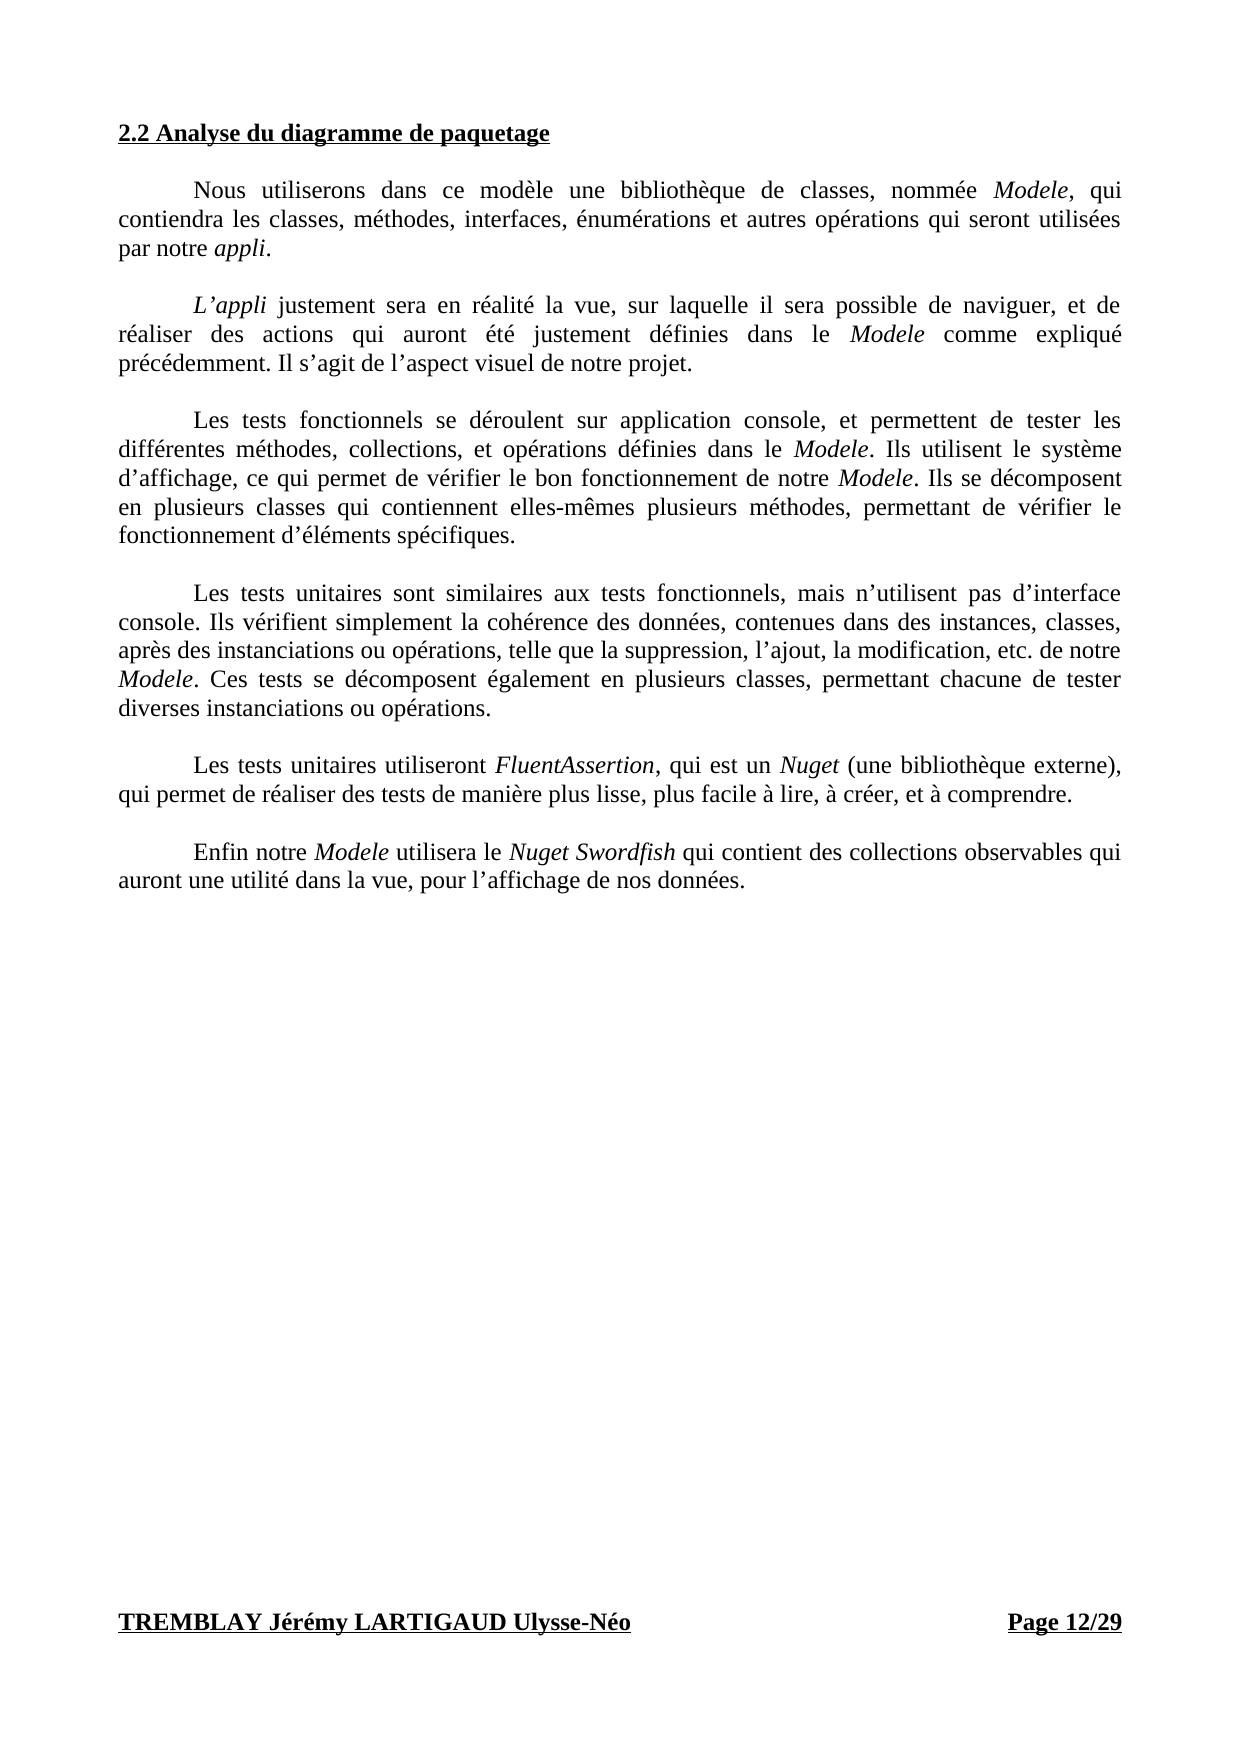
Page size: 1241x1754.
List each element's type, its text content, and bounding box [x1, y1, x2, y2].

text L’appli justement sera en réalité la vue, sur laquelle il sera possible de naviguer, et de réaliser des actions qui auront été justement définies dans le Modele comme expliqué précédemment. Il s’agit de l’aspect visuel de notre projet. [118, 291, 1122, 377]
text Enfin notre Modele utilisera le Nuget Swordfish qui contient des collections observables qui auront une utilité dans la vue, pour l’affichage de nos données. [118, 837, 1122, 894]
text Les tests unitaires utiliseront FluentAssertion, qui est un Nuget (une bibliothèque externe), qui permet de réaliser des tests de manière plus lisse, plus facile à lire, à créer, et à comprendre. [118, 751, 1122, 808]
text Nous utiliserons dans ce modèle une bibliothèque de classes, nommée Modele, qui contiendra les classes, méthodes, interfaces, énumérations et autres opérations qui seront utilisées par notre appli. [118, 176, 1122, 262]
text Les tests fonctionnels se déroulent sur application console, et permettent de tester les différentes méthodes, collections, et opérations définies dans le Modele. Ils utilisent le système d’affichage, ce qui permet de vérifier le bon fonctionnement de notre Modele. Ils se décomposent en plusieurs classes qui contiennent elles-mêmes plusieurs méthodes, permettant de vérifier le fonctionnement d’éléments spécifiques. [118, 406, 1122, 549]
text 2.2 Analyse du diagramme de paquetage [118, 118, 1122, 147]
text Les tests unitaires sont similaires aux tests fonctionnels, mais n’utilisent pas d’interface console. Ils vérifient simplement la cohérence des données, contenues dans des instances, classes, après des instanciations ou opérations, telle que la suppression, l’ajout, la modification, etc. de notre Modele. Ces tests se décomposent également en plusieurs classes, permettant chacune de tester diverses instanciations ou opérations. [118, 578, 1122, 722]
